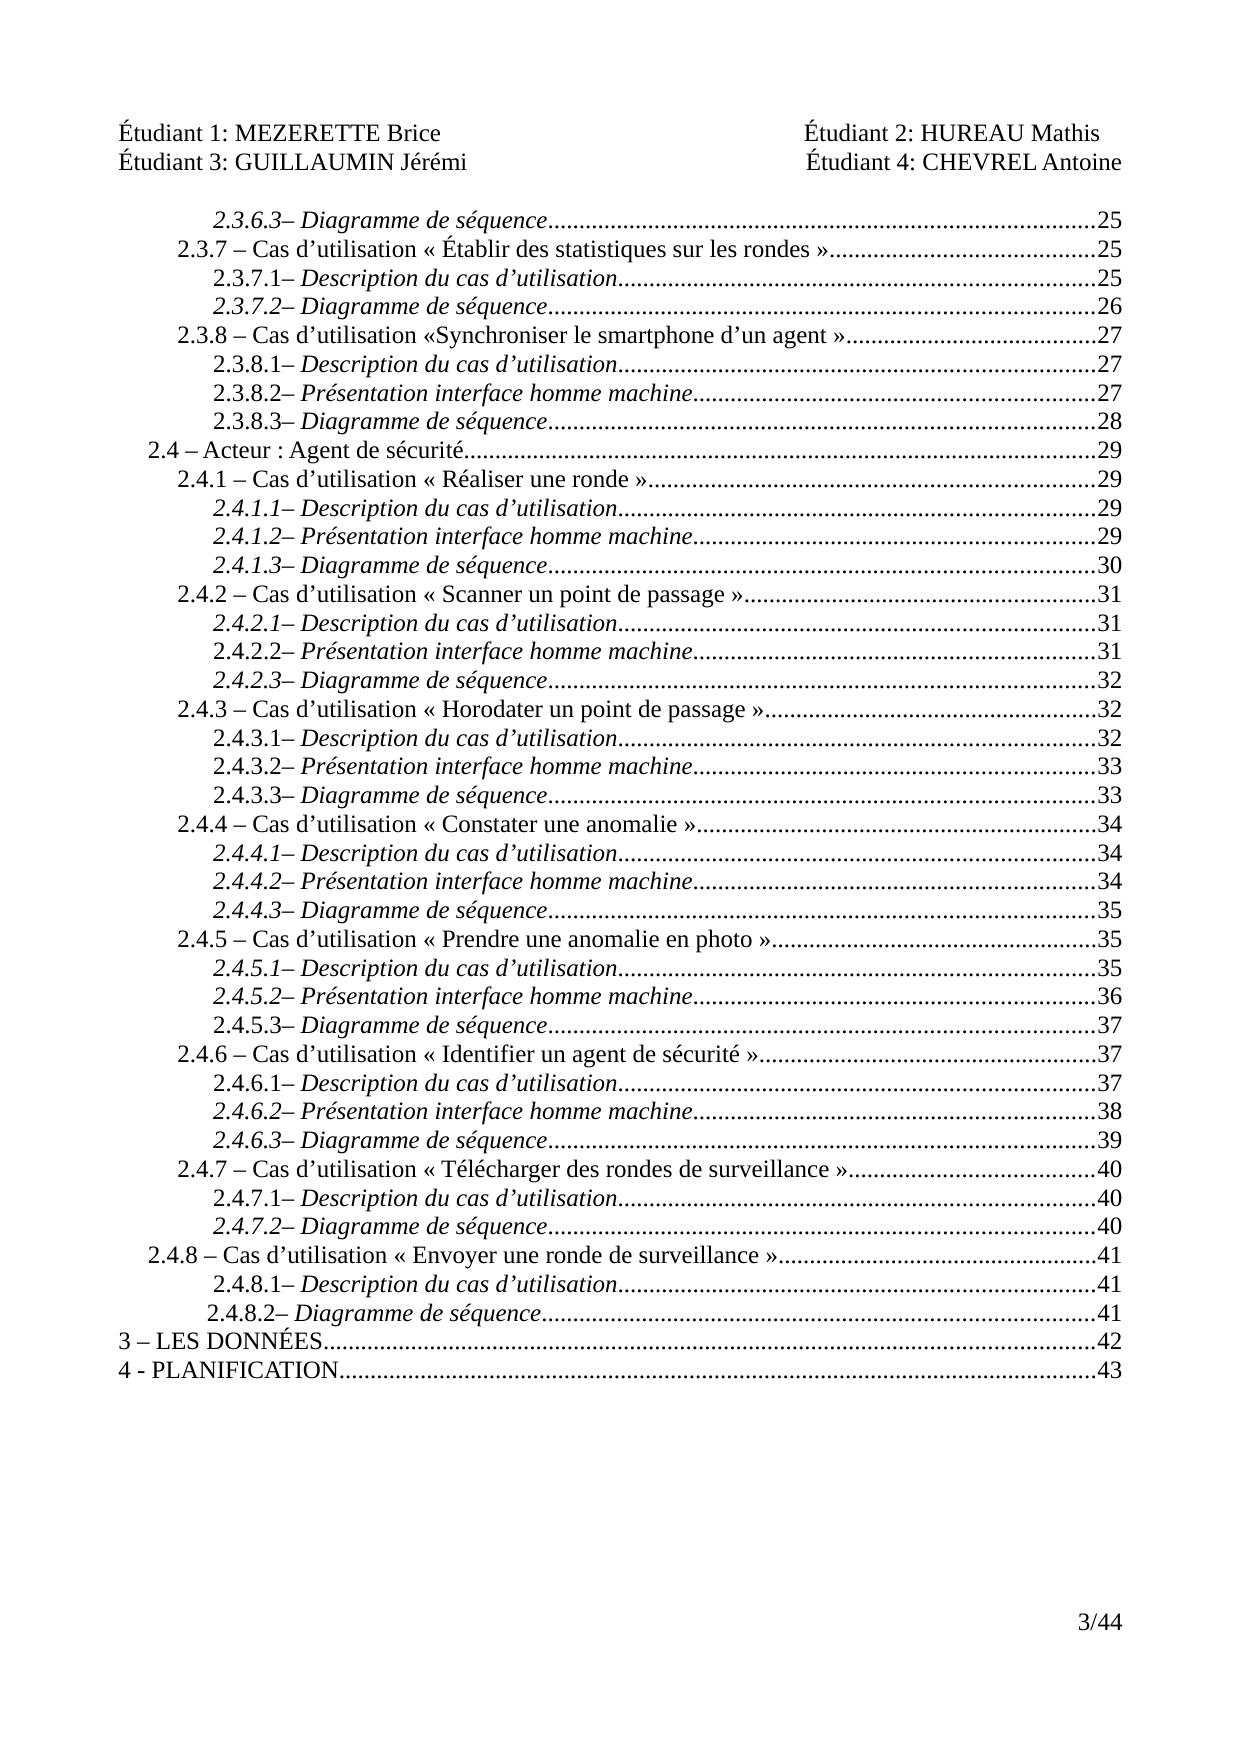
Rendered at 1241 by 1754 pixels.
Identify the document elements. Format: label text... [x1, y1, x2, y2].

text 2.3.8.2– Présentation interface homme machine 27 [207, 378, 1122, 406]
text 2.4.1.2– Présentation interface homme machine 29 [207, 521, 1122, 550]
text 2.3.8.1– Description du cas d’utilisation 27 [207, 349, 1122, 378]
text 2.4.8.2– Diagramme de séquence 41 [207, 1298, 1122, 1326]
text 2.3.8.3– Diagramme de séquence 28 [207, 406, 1122, 435]
text 2.3.7.2– Diagramme de séquence 26 [207, 291, 1122, 320]
text 2.4.3.2– Présentation interface homme machine 33 [207, 751, 1122, 780]
text 2.4.4.2– Présentation interface homme machine 34 [207, 866, 1122, 895]
text 2.4.2.2– Présentation interface homme machine 31 [207, 636, 1122, 665]
text 2.3.7 – Cas d’utilisation « Établir des statistiques sur les rondes » 25 [177, 234, 1122, 263]
text 2.4.3.3– Diagramme de séquence 33 [207, 780, 1122, 809]
text 2.4.4.1– Description du cas d’utilisation 34 [207, 838, 1122, 866]
text 2.4.5 – Cas d’utilisation « Prendre une anomalie en photo » 35 [177, 924, 1122, 953]
text 2.4.2.1– Description du cas d’utilisation 31 [207, 608, 1122, 636]
text 2.3.7.1– Description du cas d’utilisation 25 [207, 263, 1122, 291]
text 2.4.7.2– Diagramme de séquence 40 [207, 1211, 1122, 1240]
text 2.4.8 – Cas d’utilisation « Envoyer une ronde de surveillance » 41 [148, 1240, 1122, 1269]
text 2.4.3 – Cas d’utilisation « Horodater un point de passage » 32 [177, 694, 1122, 723]
text 2.4.1.3– Diagramme de séquence 30 [207, 550, 1122, 579]
text 2.4.1.1– Description du cas d’utilisation 29 [207, 493, 1122, 521]
text 2.3.8 – Cas d’utilisation «Synchroniser le smartphone d’un agent » 27 [177, 320, 1122, 349]
text 2.4.8.1– Description du cas d’utilisation 41 [207, 1269, 1122, 1298]
text 2.4.6.1– Description du cas d’utilisation 37 [207, 1068, 1122, 1096]
text 2.4.1 – Cas d’utilisation « Réaliser une ronde » 29 [177, 464, 1122, 493]
text 2.4.6.3– Diagramme de séquence 39 [207, 1125, 1122, 1154]
text 2.4.4 – Cas d’utilisation « Constater une anomalie » 34 [177, 809, 1122, 838]
text 2.4.2 – Cas d’utilisation « Scanner un point de passage » 31 [177, 579, 1122, 608]
text 2.4.5.2– Présentation interface homme machine 36 [207, 981, 1122, 1010]
text 2.4.2.3– Diagramme de séquence 32 [207, 665, 1122, 694]
text 3 – LES DONNÉES 42 [118, 1326, 1122, 1355]
text 2.4.5.1– Description du cas d’utilisation 35 [207, 953, 1122, 981]
text 2.4.7.1– Description du cas d’utilisation 40 [207, 1183, 1122, 1211]
text 2.4.6 – Cas d’utilisation « Identifier un agent de sécurité » 37 [177, 1039, 1122, 1068]
text 4 - PLANIFICATION 43 [118, 1355, 1122, 1384]
text 2.4.5.3– Diagramme de séquence 37 [207, 1010, 1122, 1039]
text 2.4.7 – Cas d’utilisation « Télécharger des rondes de surveillance » 40 [177, 1154, 1122, 1183]
text 2.4.6.2– Présentation interface homme machine 38 [207, 1096, 1122, 1125]
text 2.3.6.3– Diagramme de séquence 25 [207, 205, 1122, 234]
text 2.4.3.1– Description du cas d’utilisation 32 [207, 723, 1122, 751]
text 2.4 – Acteur : Agent de sécurité 29 [148, 435, 1122, 464]
text 2.4.4.3– Diagramme de séquence 35 [207, 895, 1122, 924]
